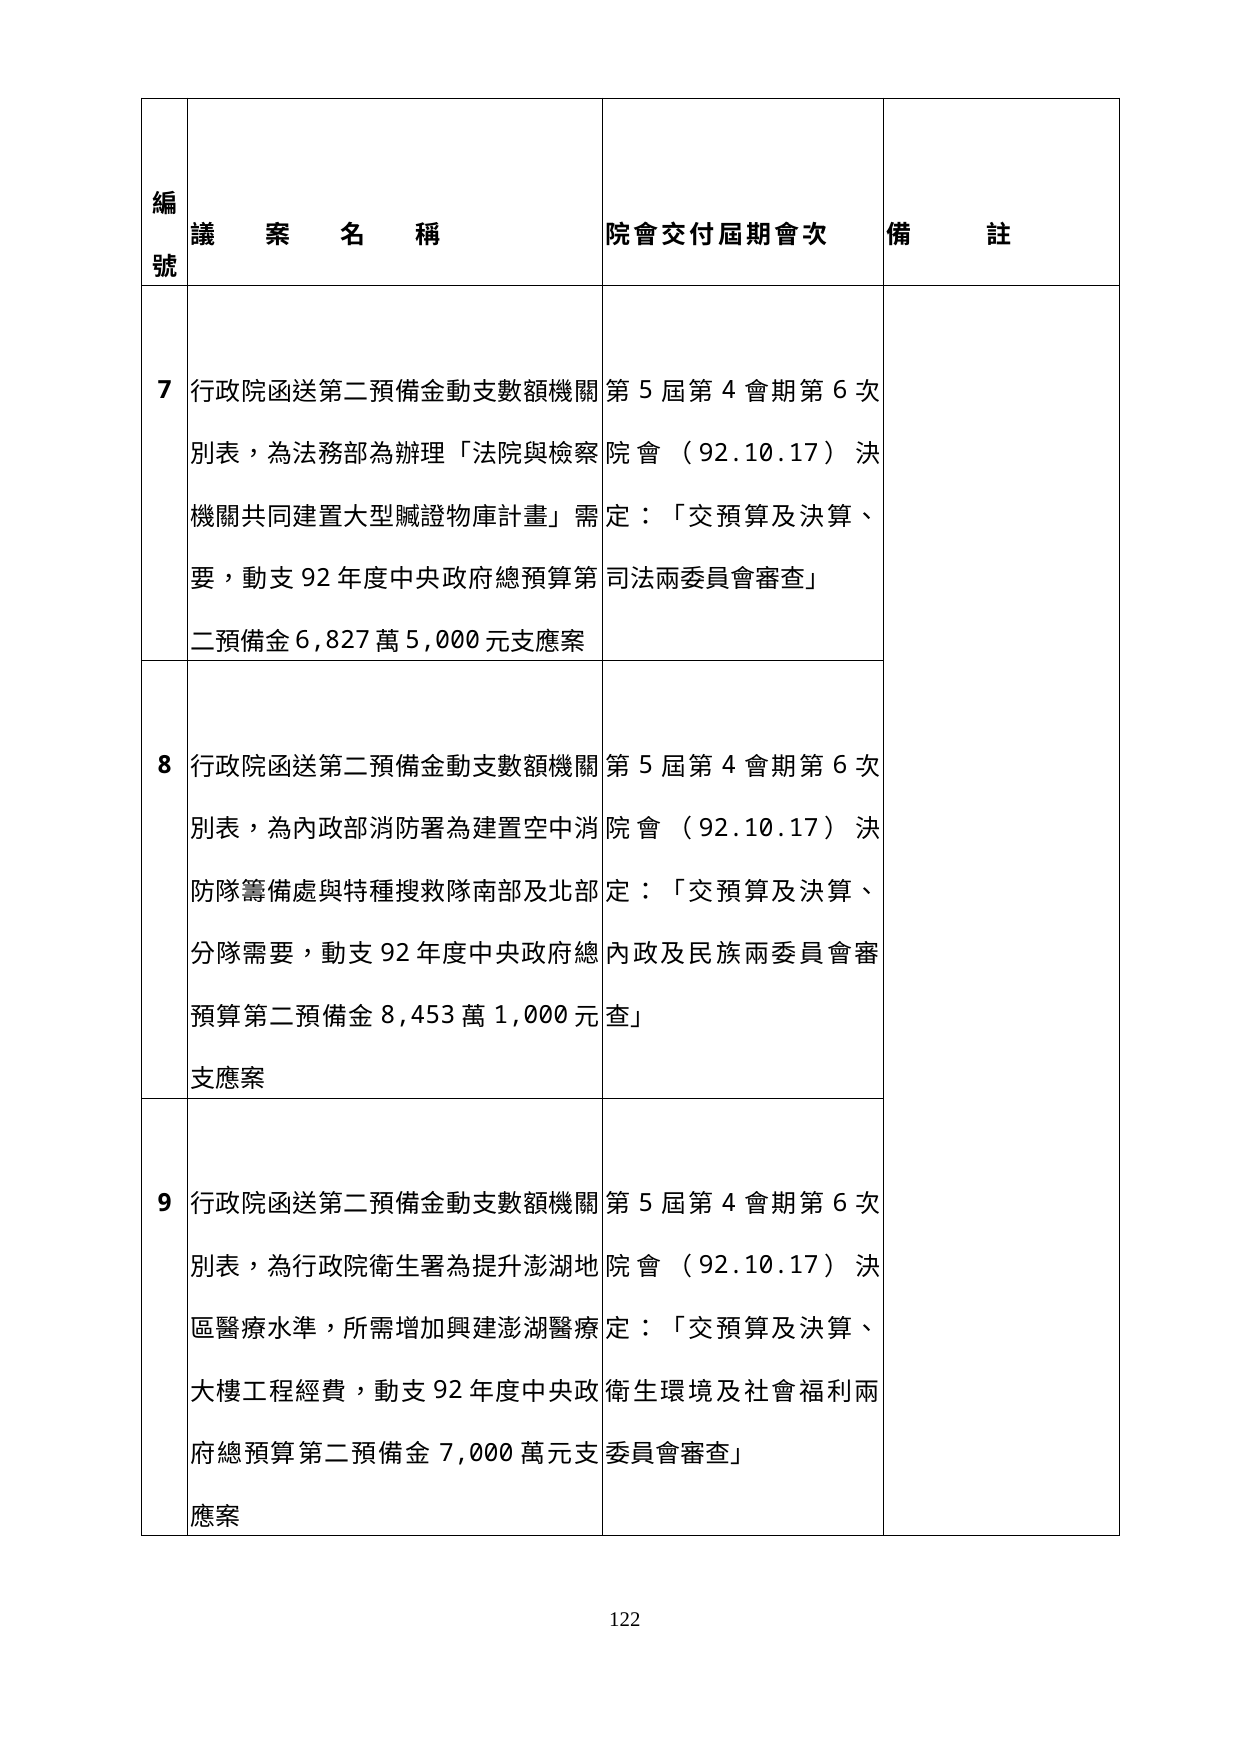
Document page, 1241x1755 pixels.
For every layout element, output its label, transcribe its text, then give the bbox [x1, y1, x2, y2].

table_cell 第5屆第4會期第6次院會（92.10.17）決定：「交預算及決算、衛生環境及社會福利兩委員會審查」 [603, 1099, 883, 1535]
table_header 編號 [142, 99, 187, 285]
table_cell 行政院函送第二預備金動支數額機關別表，為行政院衛生署為提升澎湖地區醫療水準，所需增加興建澎湖醫療大樓工程經費，動支92年度中央政府總預算第二預備金7,000萬元支應案 [188, 1099, 602, 1535]
table_cell [142, 661, 187, 1097]
table_header 議 案 名 稱 [188, 99, 602, 285]
table_cell 第5屆第4會期第6次院會（92.10.17）決定：「交預算及決算、內政及民族兩委員會審查」 [603, 661, 883, 1097]
table_cell [884, 286, 1119, 1535]
table_cell [142, 1099, 187, 1535]
table_header 院會交付屆期會次 [603, 99, 883, 285]
table_cell 行政院函送第二預備金動支數額機關別表，為內政部消防署為建置空中消防隊籌備處與特種搜救隊南部及北部分隊需要，動支92年度中央政府總預算第二預備金8,453萬1,000元支應案 [188, 661, 602, 1097]
table_cell 第5屆第4會期第6次院會（92.10.17）決定：「交預算及決算、司法兩委員會審查」 [603, 286, 883, 660]
table_header 備 註 [884, 99, 1119, 285]
table_cell [142, 286, 187, 660]
table_cell 行政院函送第二預備金動支數額機關別表，為法務部為辦理「法院與檢察機關共同建置大型贓證物庫計畫」需要，動支92年度中央政府總預算第二預備金6,827萬5,000元支應案 [188, 286, 602, 660]
